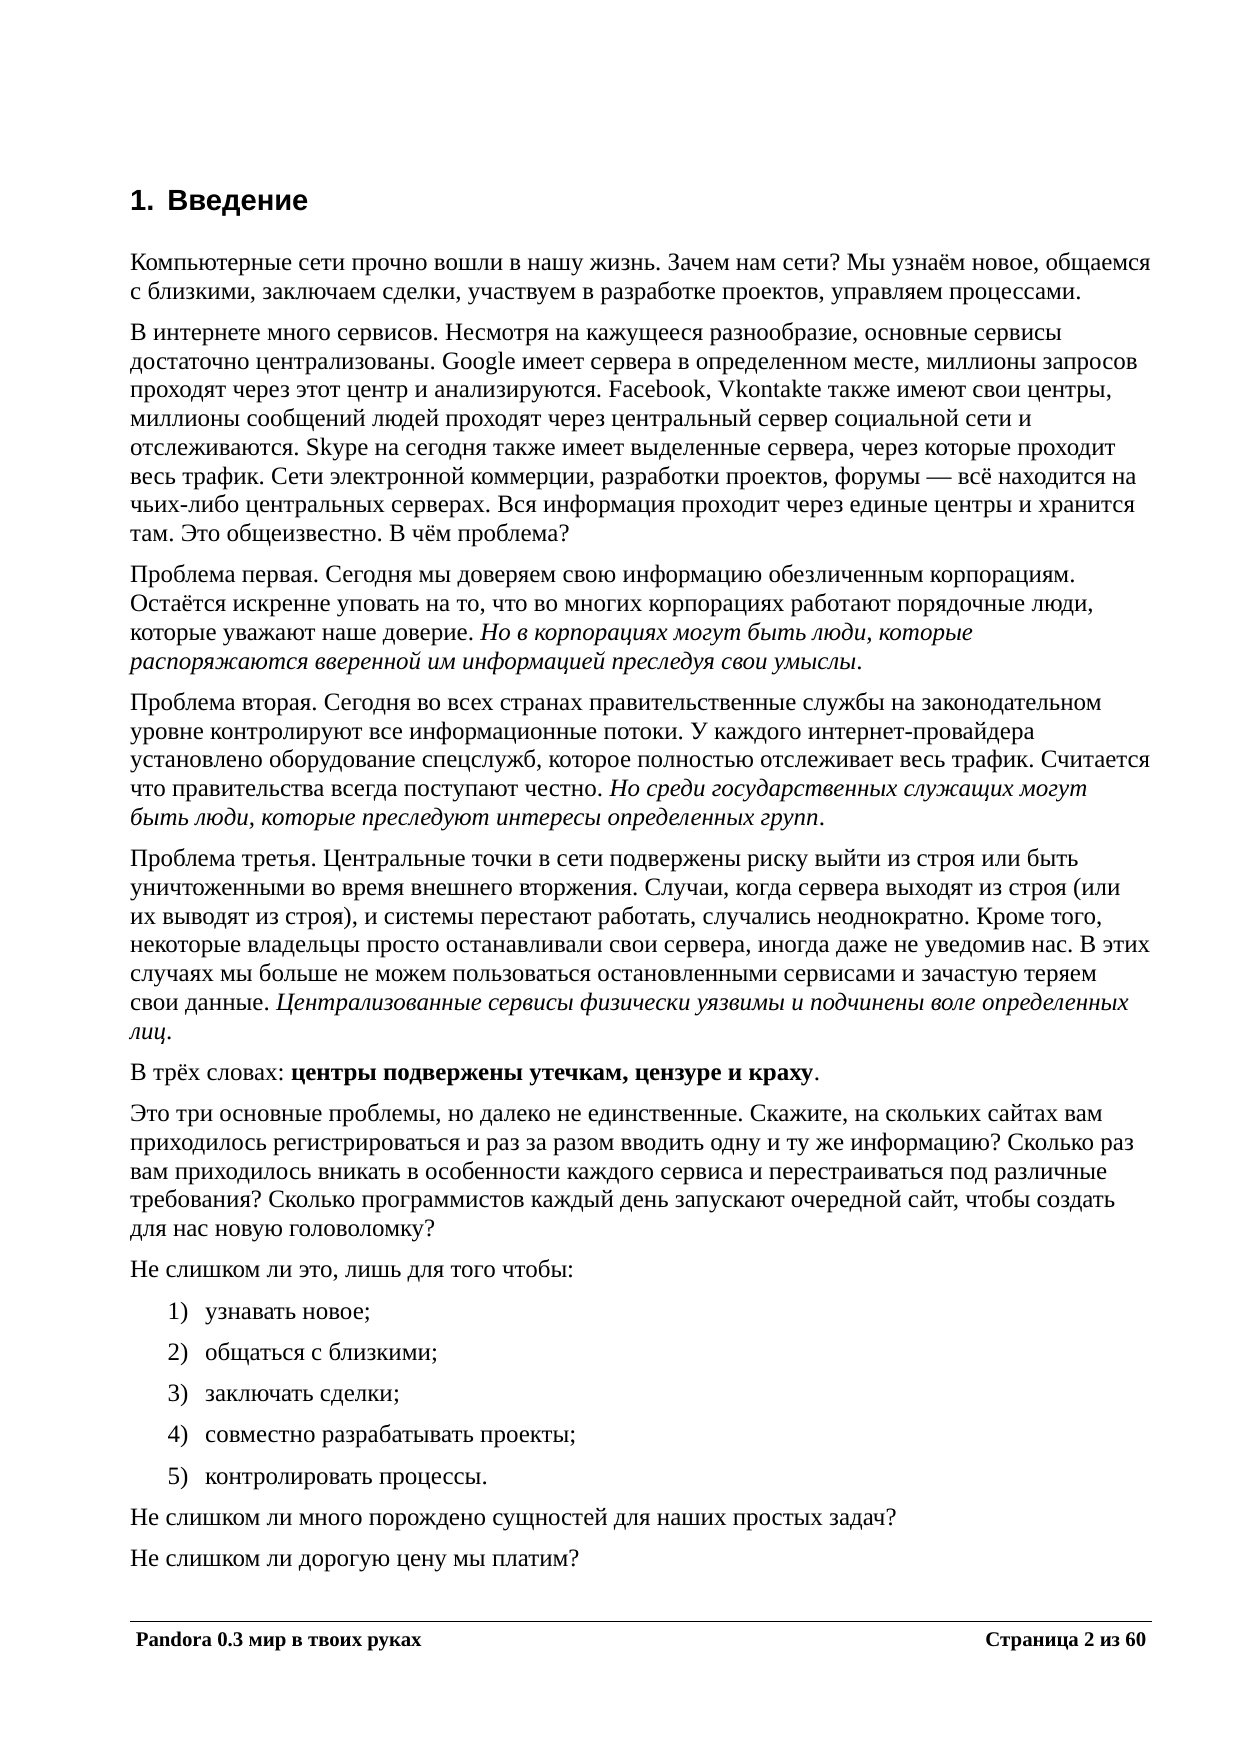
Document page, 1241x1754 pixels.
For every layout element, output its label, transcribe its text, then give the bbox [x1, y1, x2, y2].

text Это три основные проблемы, но далеко не единственные. Скажите, на скольких сайтах вам приходилось регистрироваться и раз за разом вводить одну и ту же информацию? Сколько раз вам приходилось вникать в особенности каждого сервиса и перестраиваться под различные требования? Сколько программистов каждый день запускают очередной сайт, чтобы создать для нас новую головоломку? [130, 1098, 1152, 1242]
list общаться с близкими; [167, 1337, 1152, 1366]
text Компьютерные сети прочно вошли в нашу жизнь. Зачем нам сети? Мы узнаём новое, общаемся с близкими, заключаем сделки, участвуем в разработке проектов, управляем процессами. [130, 247, 1152, 304]
text Не слишком ли это, лишь для того чтобы: [130, 1254, 1152, 1283]
text В трёх словах: центры подвержены утечкам, цензуре и краху. [130, 1057, 1152, 1086]
text Проблема первая. Сегодня мы доверяем свою информацию обезличенным корпорациям. Остаётся искренне уповать на то, что во многих корпорациях работают порядочные люди, которые уважают наше доверие. Но в корпорациях могут быть люди, которые распоряжаются вверенной им информацией преследуя свои умыслы. [130, 559, 1152, 674]
subtitle Введение [130, 183, 1152, 217]
list контролировать процессы. [167, 1461, 1152, 1489]
text Не слишком ли много порождено сущностей для наших простых задач? [130, 1502, 1152, 1531]
text Проблема третья. Центральные точки в сети подвержены риску выйти из строя или быть уничтоженными во время внешнего вторжения. Случаи, когда сервера выходят из строя (или их выводят из строя), и системы перестают работать, случались неоднократно. Кроме того, некоторые владельцы просто останавливали свои сервера, иногда даже не уведомив нас. В этих случаях мы больше не можем пользоваться остановленными сервисами и зачастую теряем свои данные. Централизованные сервисы физически уязвимы и подчинены воле определенных лиц. [130, 843, 1152, 1044]
text В интернете много сервисов. Несмотря на кажущееся разнообразие, основные сервисы достаточно централизованы. Google имеет сервера в определенном месте, миллионы запросов проходят через этот центр и анализируются. Facebook, Vkontakte также имеют свои центры, миллионы сообщений людей проходят через центральный сервер социальной сети и отслеживаются. Skype на сегодня также имеет выделенные сервера, через которые проходит весь трафик. Сети электронной коммерции, разработки проектов, форумы — всё находится на чьих-либо центральных серверах. Вся информация проходит через единые центры и хранится там. Это общеизвестно. В чём проблема? [130, 317, 1152, 547]
list узнавать новое; [167, 1296, 1152, 1324]
text Не слишком ли дорогую цену мы платим? [130, 1543, 1152, 1572]
text Проблема вторая. Сегодня во всех странах правительственные службы на законодательном уровне контролируют все информационные потоки. У каждого интернет-провайдера установлено оборудование спецслужб, которое полностью отслеживает весь трафик. Считается что правительства всегда поступают честно. Но среди государственных служащих могут быть люди, которые преследуют интересы определенных групп. [130, 687, 1152, 831]
list заключать сделки; [167, 1378, 1152, 1407]
list совместно разрабатывать проекты; [167, 1419, 1152, 1448]
